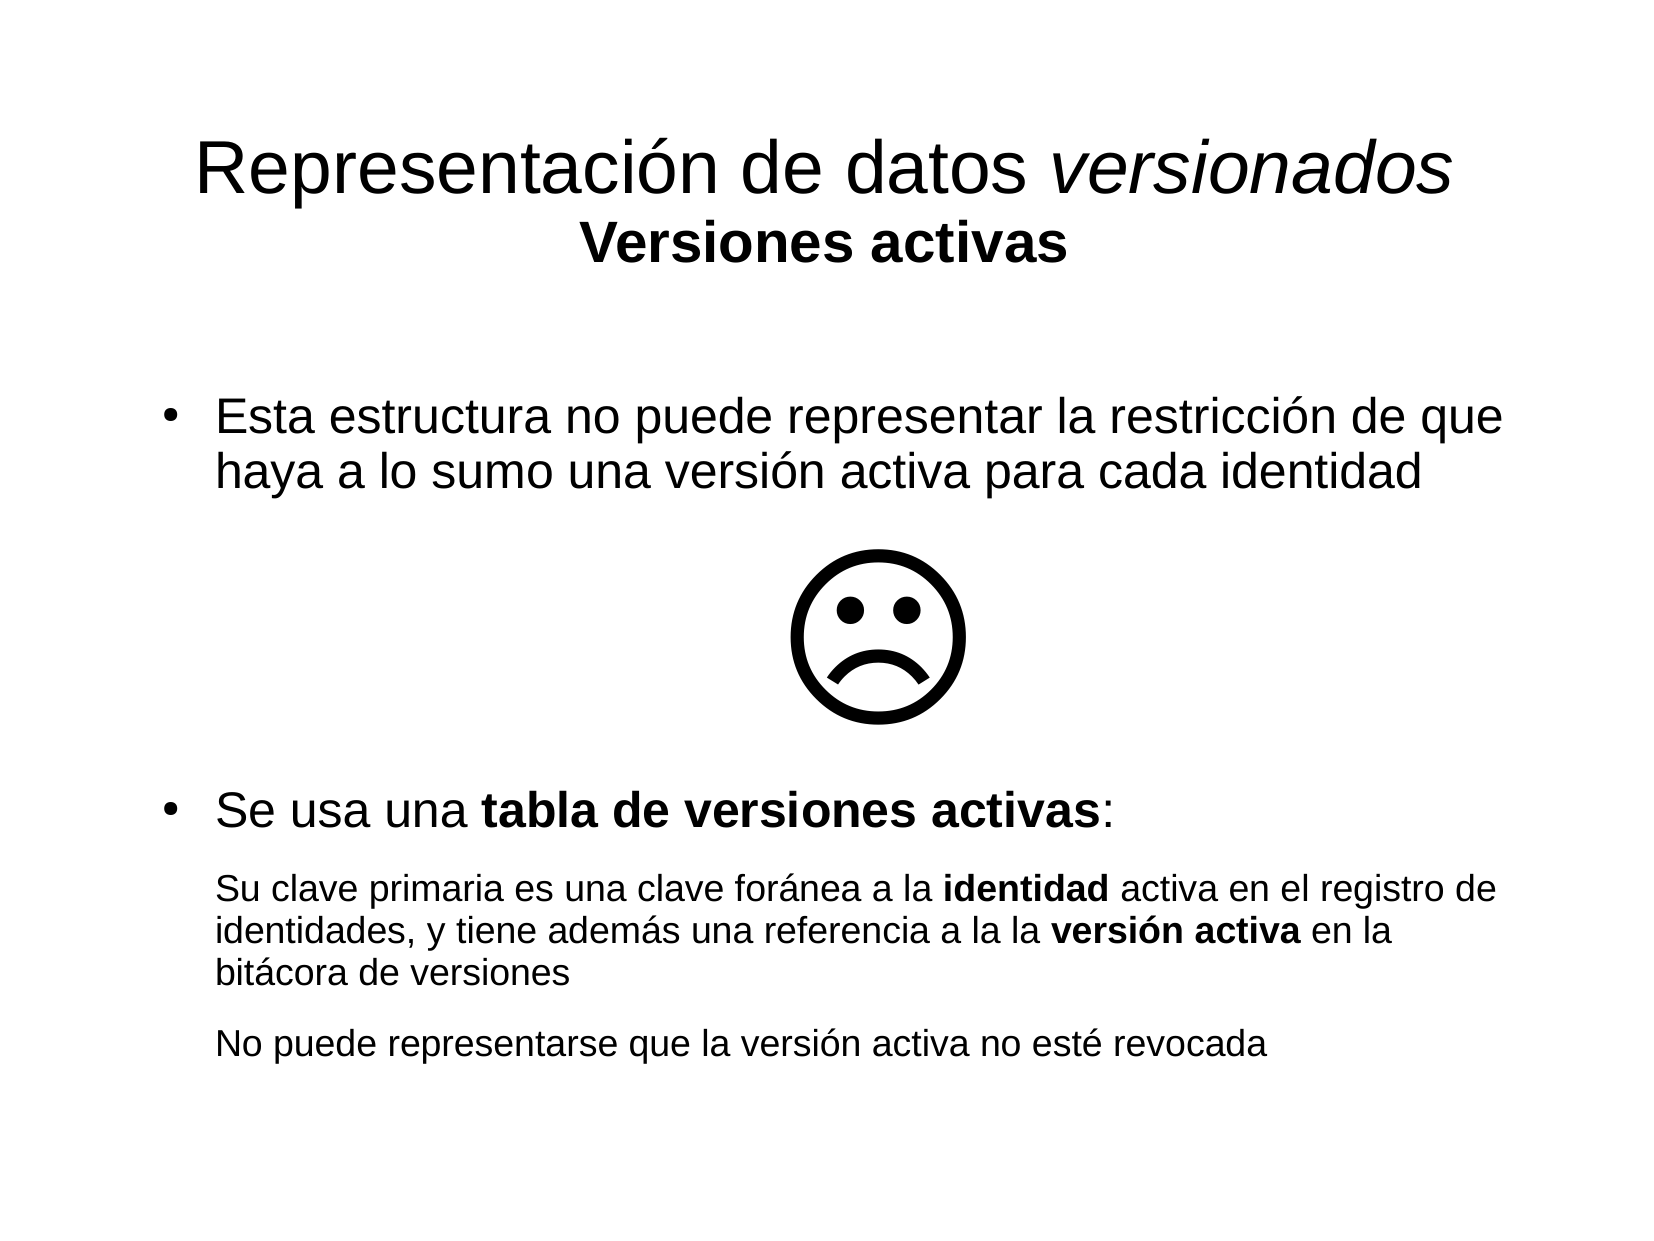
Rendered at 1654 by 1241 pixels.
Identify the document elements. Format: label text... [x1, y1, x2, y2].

list Esta estructura no puede representar la restricción de que haya a lo sumo una versión activa para cada identidad ☹ Se usa una tabla de versiones activas: Su clave primaria es una clave foránea a la identidad activa en el registro de identidades, y tiene además una referencia a la la versión activa en la bitácora de versiones No puede representarse que la versión activa no esté revocada [144, 297, 1525, 1135]
title Representación de datos versionados Versiones activas [80, 96, 1569, 304]
